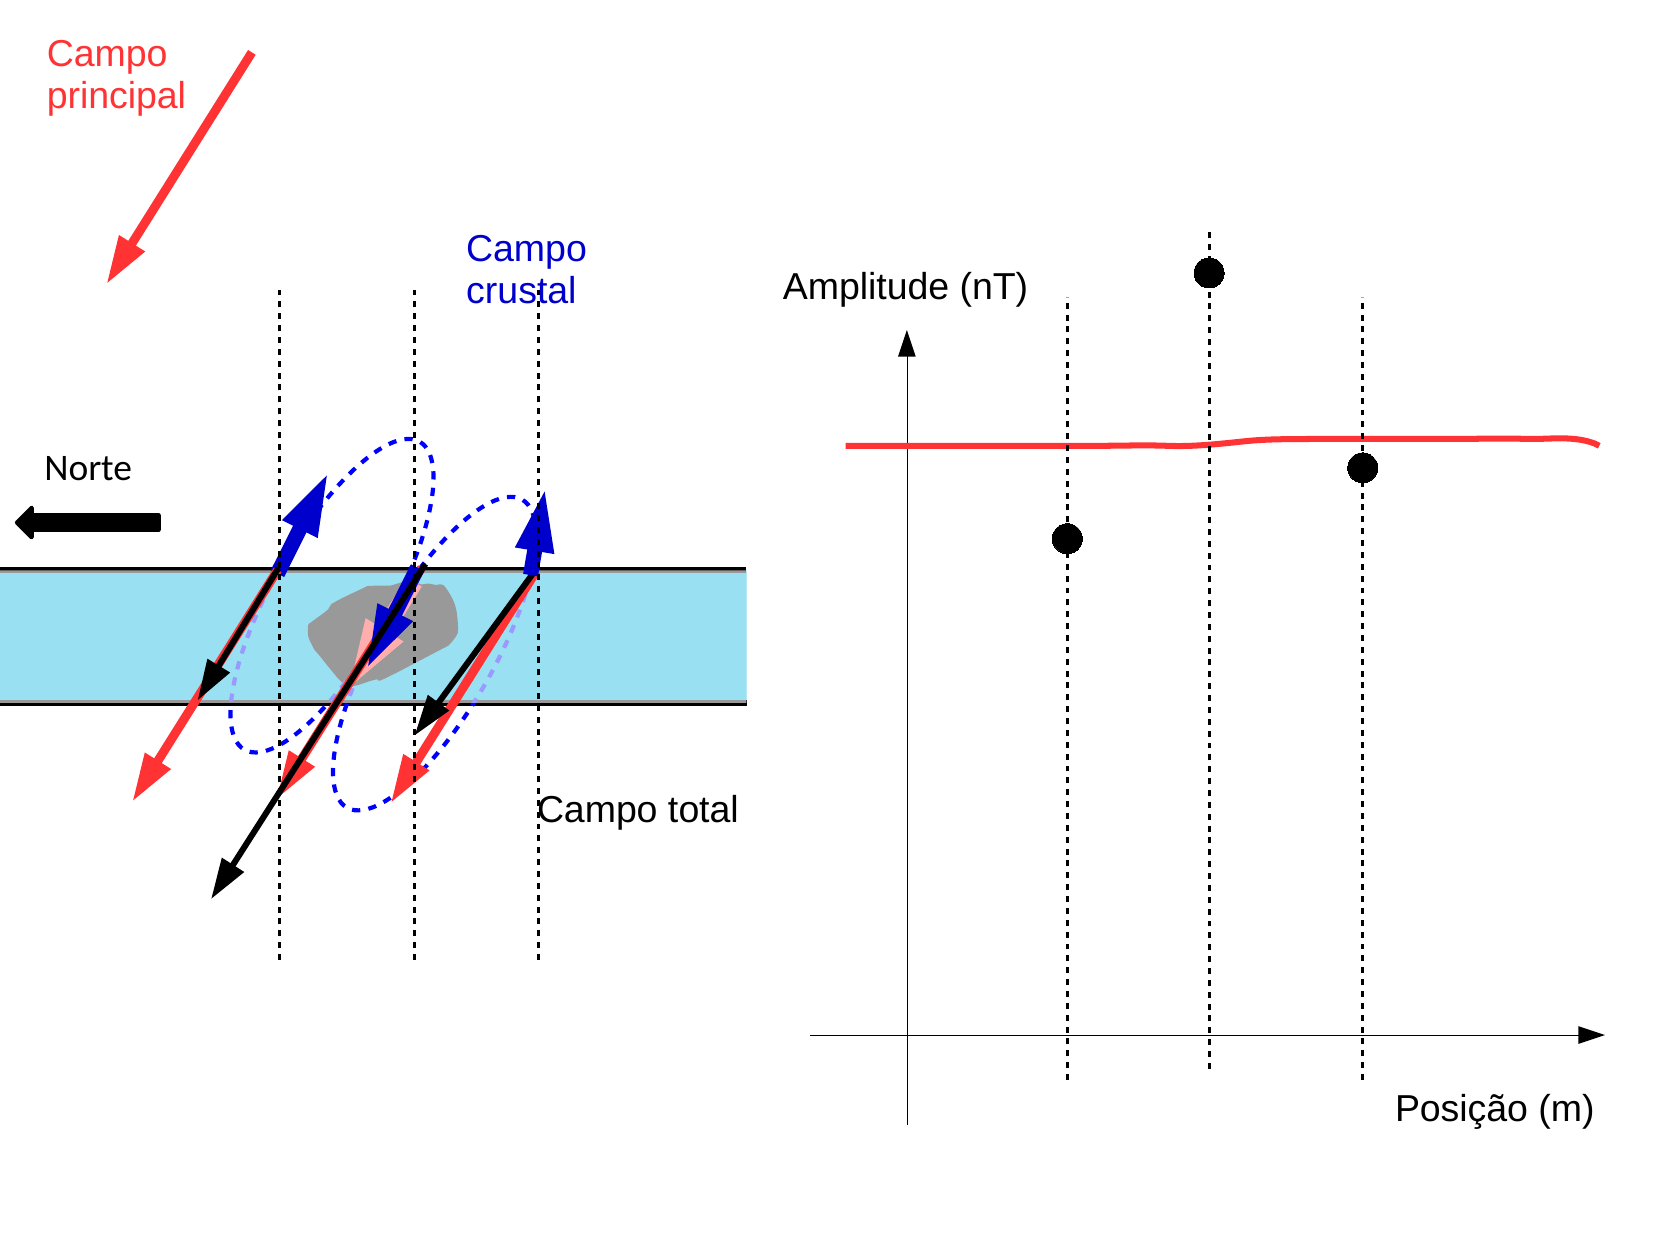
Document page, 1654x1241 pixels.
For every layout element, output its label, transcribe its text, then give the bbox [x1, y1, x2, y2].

text_box [460, 570, 747, 703]
text_box [0, 570, 271, 703]
text_box [201, 570, 407, 703]
text_box Campo crustal [451, 220, 677, 319]
text_box [1052, 523, 1083, 554]
text_box Campo total [522, 781, 791, 838]
text_box [1347, 452, 1378, 483]
text_box [343, 570, 527, 703]
text_box Norte [17, 435, 160, 496]
text_box Campo principal [32, 25, 257, 124]
text_box Posição (m) [1380, 1080, 1610, 1137]
text_box [1194, 258, 1225, 288]
text_box [443, 667, 470, 703]
text_box [16, 507, 159, 538]
text_box Amplitude (nT) [768, 258, 1044, 316]
